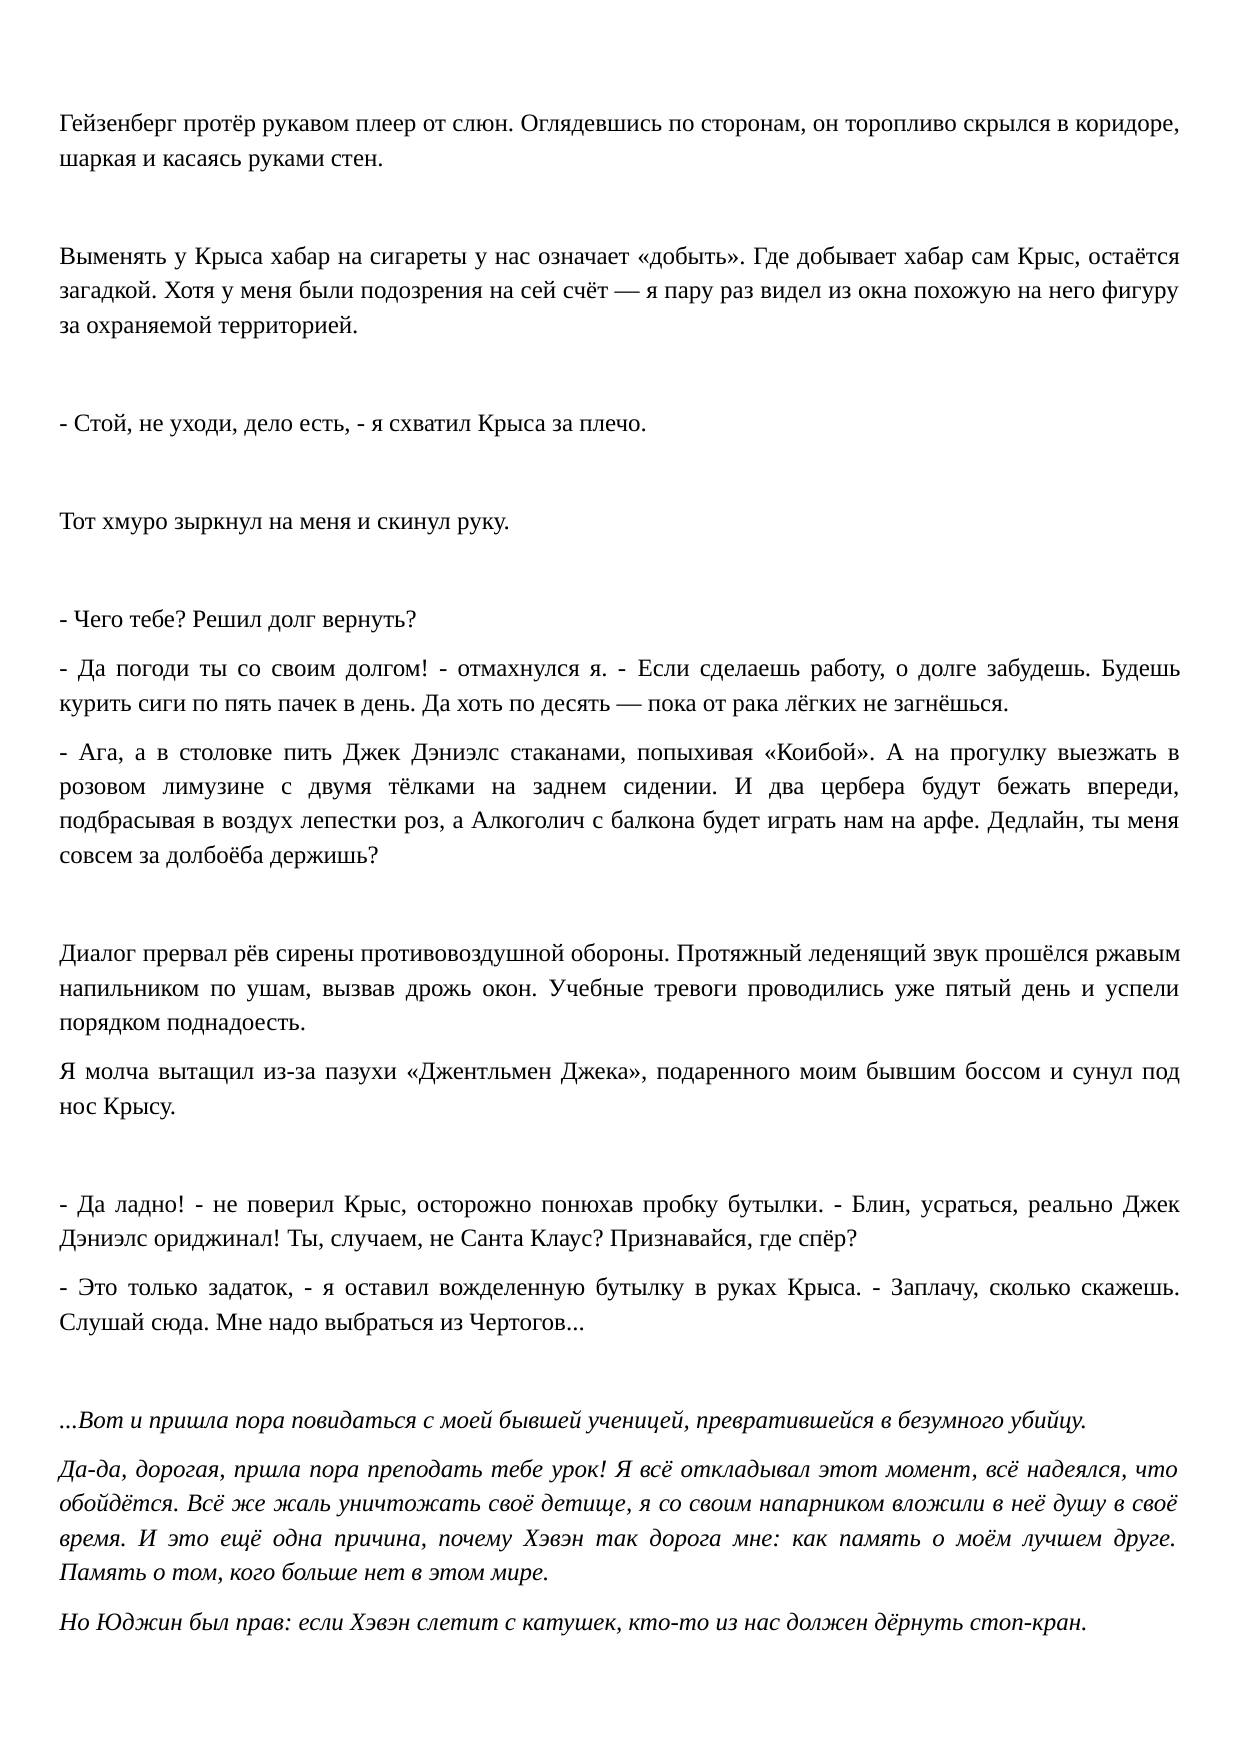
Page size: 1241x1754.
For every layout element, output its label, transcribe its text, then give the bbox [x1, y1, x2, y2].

text Гейзенберг протёр рукавом плеер от слюн. Оглядевшись по сторонам, он торопливо скрылся в коридоре, шаркая и касаясь руками стен. [59, 108, 1181, 171]
text - Ага, а в столовке пить Джек Дэниэлс стаканами, попыхивая «Коибой». А на прогулку выезжать в розовом лимузине с двумя тёлками на заднем сидении. И два цербера будут бежать впереди, подбрасывая в воздух лепестки роз, а Алкоголич с балкона будет играть нам на арфе. Дедлайн, ты меня совсем за долбоёба держишь? [59, 737, 1181, 869]
text Диалог прервал рёв сирены противовоздушной обороны. Протяжный леденящий звук прошёлся ржавым напильником по ушам, вызвав дрожь окон. Учебные тревоги проводились уже пятый день и успели порядком поднадоесть. [59, 938, 1181, 1036]
text - Чего тебе? Решил долг вернуть? [59, 604, 1181, 633]
text - Да погоди ты со своим долгом! - отмахнулся я. - Если сделаешь работу, о долге забудешь. Будешь курить сиги по пять пачек в день. Да хоть по десять — пока от рака лёгких не загнёшься. [59, 653, 1181, 716]
text Да-да, дорогая, пршла пора преподать тебе урок! Я всё откладывал этот момент, всё надеялся, что обойдётся. Всё же жаль уничтожать своё детище, я со своим напарником вложили в неё душу в своё время. И это ещё одна причина, почему Хэвэн так дорога мне: как память о моём лучшем друге. Память о том, кого больше нет в этом мире. [59, 1454, 1181, 1586]
text Я молча вытащил из-за пазухи «Джентльмен Джека», подаренного моим бывшим боссом и сунул под нос Крысу. [59, 1056, 1181, 1119]
text - Да ладно! - не поверил Крыс, осторожно понюхав пробку бутылки. - Блин, усраться, реально Джек Дэниэлс ориджинал! Ты, случаем, не Санта Клаус? Признавайся, где спёр? [59, 1189, 1181, 1252]
text - Стой, не уходи, дело есть, - я схватил Крыса за плечо. [59, 408, 1181, 437]
text Тот хмуро зыркнул на меня и скинул руку. [59, 506, 1181, 535]
text Выменять у Крыса хабар на сигареты у нас означает «добыть». Где добывает хабар сам Крыс, остаётся загадкой. Хотя у меня были подозрения на сей счёт — я пару раз видел из окна похожую на него фигуру за охраняемой территорией. [59, 241, 1181, 338]
text - Это только задаток, - я оставил вожделенную бутылку в руках Крыса. - Заплачу, сколько скажешь. Слушай сюда. Мне надо выбраться из Чертогов... [59, 1272, 1181, 1336]
text ...Вот и пришла пора повидаться с моей бывшей ученицей, превратившейся в безумного убийцу. [59, 1405, 1181, 1434]
text Но Юджин был прав: если Хэвэн слетит с катушек, кто-то из нас должен дёрнуть стоп-кран. [59, 1607, 1181, 1635]
